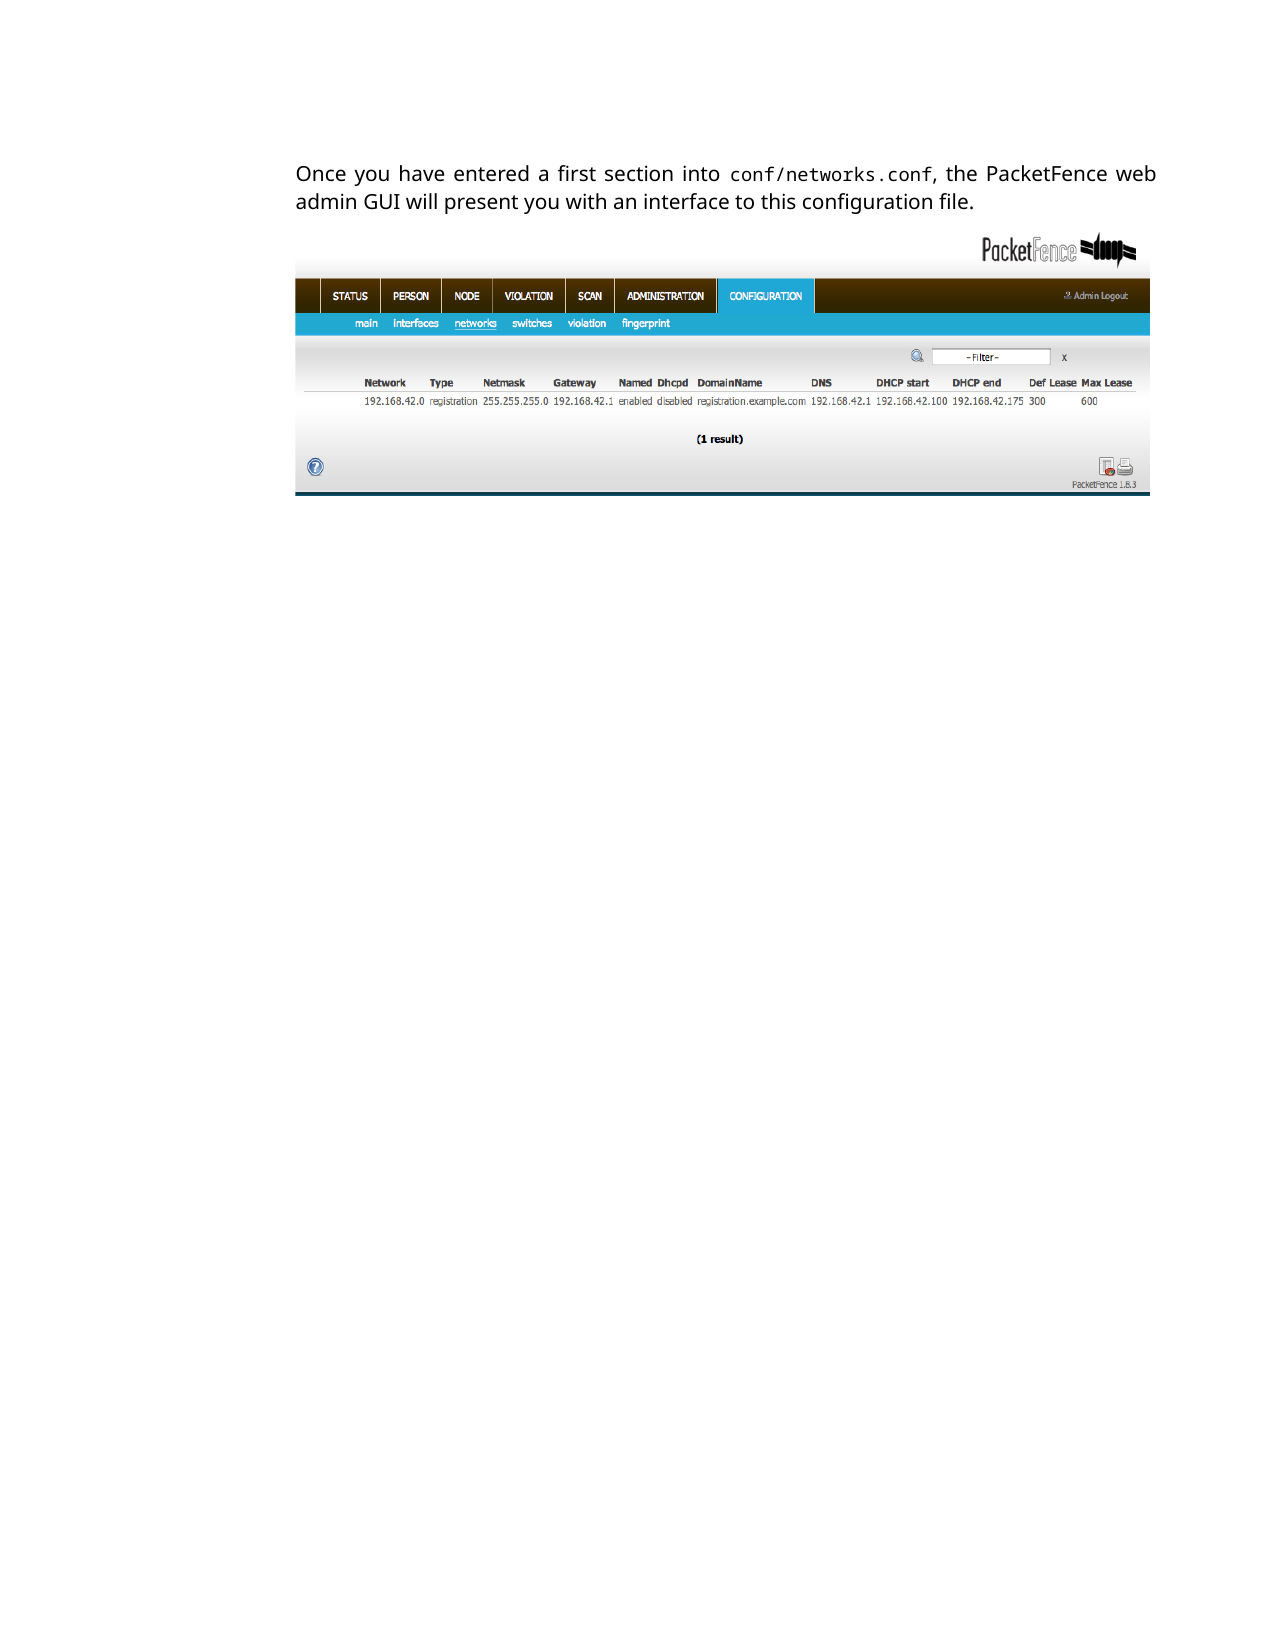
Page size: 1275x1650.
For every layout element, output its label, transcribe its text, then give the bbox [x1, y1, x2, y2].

picture [295, 228, 1150, 501]
text Once you have entered a first section into conf/networks.conf, the PacketFence web admin GUI will present you with an interface to this configuration file. [295, 159, 1157, 216]
